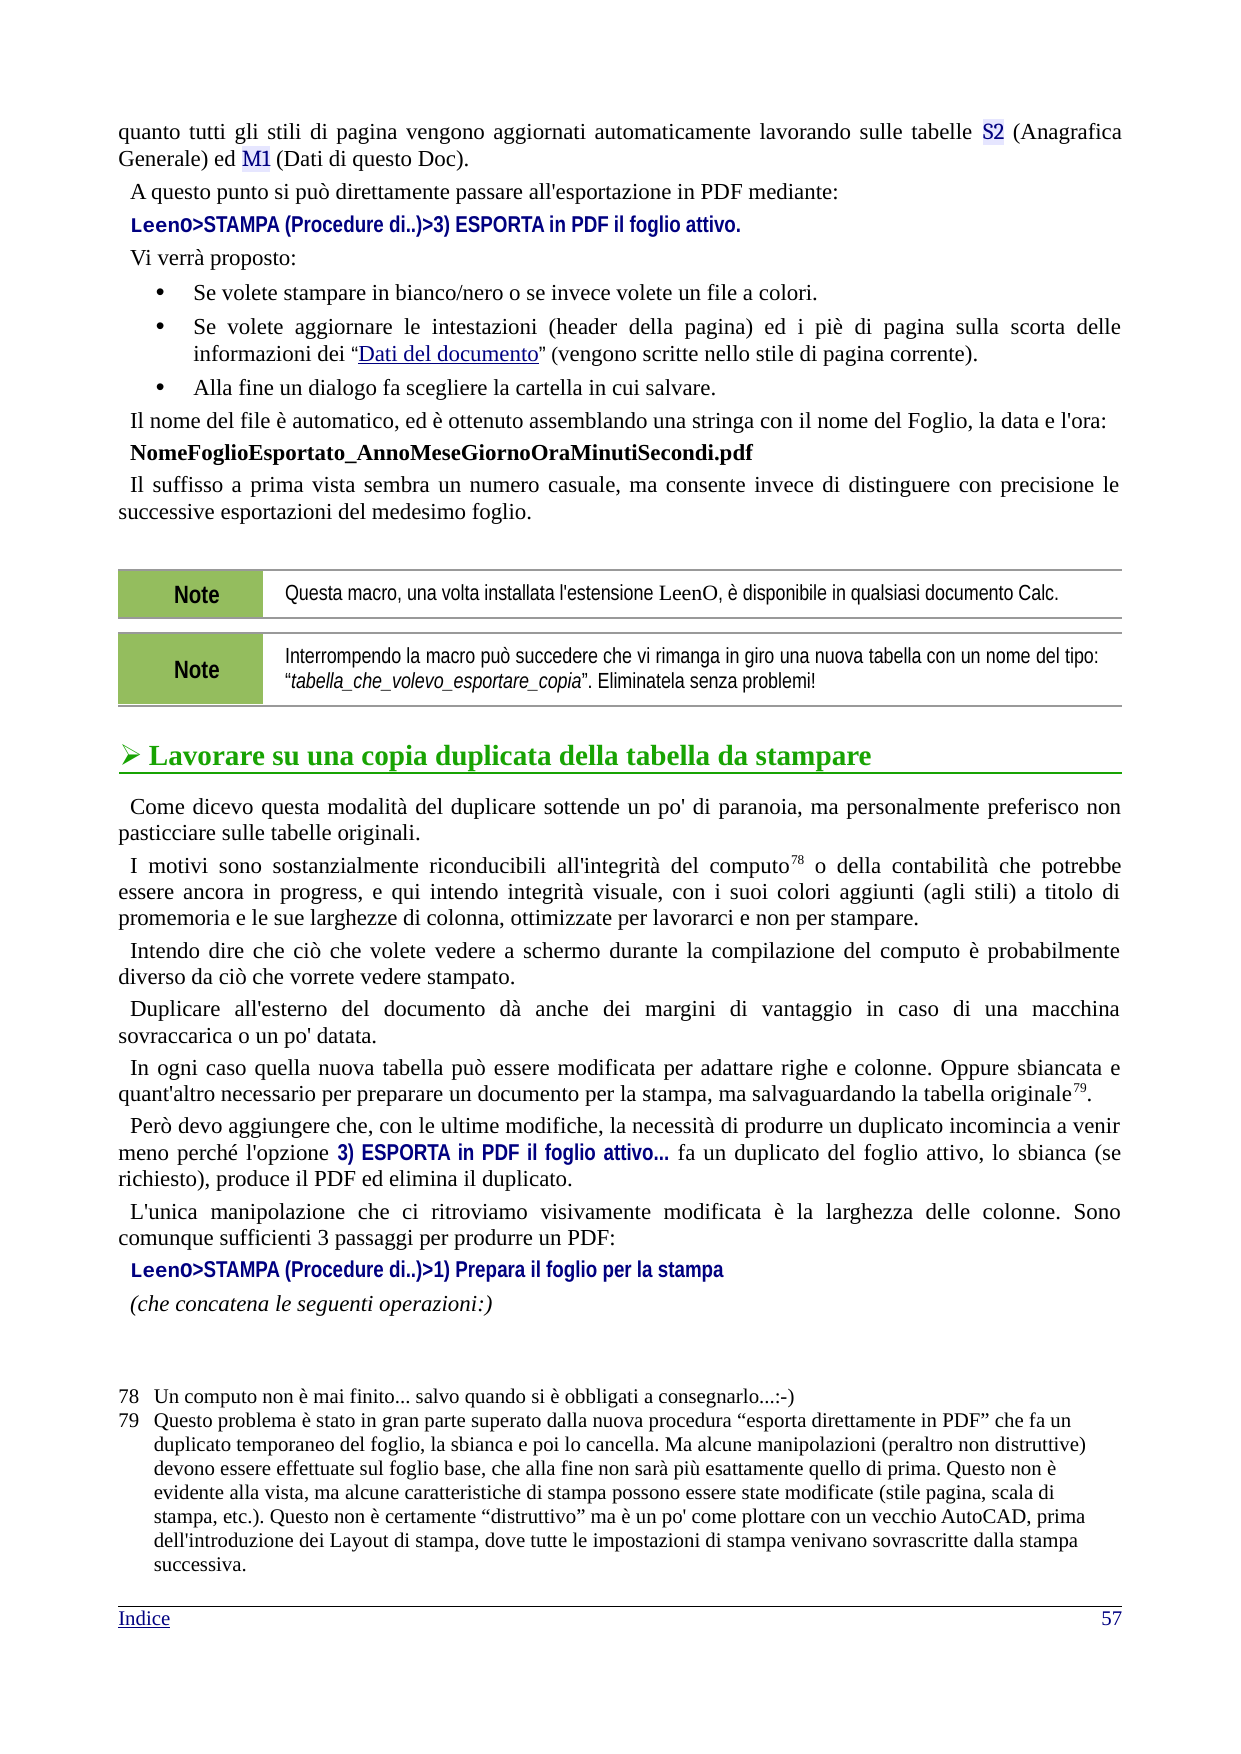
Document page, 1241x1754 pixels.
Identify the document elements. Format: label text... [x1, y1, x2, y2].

text Vi verrà proposto: [118, 244, 1122, 271]
text Però devo aggiungere che, con le ultime modifiche, la necessità di produrre un duplicato incomincia a venir meno perché l'opzione 3) ESPORTA in PDF il foglio attivo... fa un duplicato del foglio attivo, lo sbianca (se richiesto), produce il PDF ed elimina il duplicato. [118, 1113, 1122, 1192]
subtitle Lavorare su una copia duplicata della tabella da stampare [119, 738, 1122, 772]
text Il nome del file è automatico, ed è ottenuto assemblando una stringa con il nome del Foglio, la data e l'ora: [118, 407, 1122, 433]
text (che concatena le seguenti operazioni:) [118, 1290, 1122, 1316]
table_header Questa macro, una volta installata l'estensione LeenO, è disponibile in qualsiasi documento Calc. [264, 571, 1122, 617]
list Se volete stampare in bianco/nero o se invece volete un file a colori. [156, 276, 1122, 305]
text A questo punto si può direttamente passare all'esportazione in PDF mediante: [118, 178, 1122, 204]
text Come dicevo questa modalità del duplicare sottende un po' di paranoia, ma personalmente preferisco non pasticciare sulle tabelle originali. [118, 793, 1122, 846]
text LeenO>STAMPA (Procedure di..)>3) ESPORTA in PDF il foglio attivo. [118, 211, 1122, 238]
text L'unica manipolazione che ci ritroviamo visivamente modificata è la larghezza delle colonne. Sono comunque sufficienti 3 passaggi per produrre un PDF: [118, 1198, 1122, 1250]
table_header Note [118, 571, 263, 617]
text LeenO>STAMPA (Procedure di..)>1) Prepara il foglio per la stampa [118, 1256, 1122, 1284]
list Alla fine un dialogo fa scegliere la cartella in cui salvare. [156, 372, 1122, 401]
text Intendo dire che ciò che volete vedere a schermo durante la compilazione del computo è probabilmente diverso da ciò che vorrete vedere stampato. [118, 937, 1122, 989]
list Se volete aggiornare le intestazioni (header della pagina) ed i piè di pagina sulla scorta delle informazioni dei “Dati del documento” (vengono scritte nello stile di pagina corrente). [156, 311, 1122, 366]
text Un computo non è mai finito... salvo quando si è obbligati a consegnarlo...:-) [118, 1384, 1122, 1408]
text Duplicare all'esterno del documento dà anche dei margini di vantaggio in caso di una macchina sovraccarica o un po' datata. [118, 995, 1122, 1048]
table_header Note [118, 634, 263, 704]
table_header Interrompendo la macro può succedere che vi rimanga in giro una nuova tabella con un nome del tipo: “tabella_che_volevo_esportare_copia”. Eliminatela senza problemi! [264, 634, 1122, 704]
text I motivi sono sostanzialmente riconducibili all'integrità del computo o della contabilità che potrebbe essere ancora in progress, e qui intendo integrità visuale, con i suoi colori aggiunti (agli stili) a titolo di promemoria e le sue larghezze di colonna, ottimizzate per lavorarci e non per stampare. [118, 852, 1122, 931]
text quanto tutti gli stili di pagina vengono aggiornati automaticamente lavorando sulle tabelle S2 (Anagrafica Generale) ed M1 (Dati di questo Doc). [118, 118, 1122, 172]
text In ogni caso quella nuova tabella può essere modificata per adattare righe e colonne. Oppure sbiancata e quant'altro necessario per preparare un documento per la stampa, ma salvaguardando la tabella originale. [118, 1054, 1122, 1107]
text Questo problema è stato in gran parte superato dalla nuova procedura “esporta direttamente in PDF” che fa un duplicato temporaneo del foglio, la sbianca e poi lo cancella. Ma alcune manipolazioni (peraltro non distruttive) devono essere effettuate sul foglio base, che alla fine non sarà più esattamente quello di prima. Questo non è evidente alla vista, ma alcune caratteristiche di stampa possono essere state modificate (stile pagina, scala di stampa, etc.). Questo non è certamente “distruttivo” ma è un po' come plottare con un vecchio AutoCAD, prima dell'introduzione dei Layout di stampa, dove tutte le impostazioni di stampa venivano sovrascritte dalla stampa successiva. [118, 1408, 1122, 1576]
text Il suffisso a prima vista sembra un numero casuale, ma consente invece di distinguere con precisione le successive esportazioni del medesimo foglio. [118, 471, 1122, 524]
text NomeFoglioEsportato_AnnoMeseGiornoOraMinutiSecondi.pdf [118, 439, 1122, 466]
